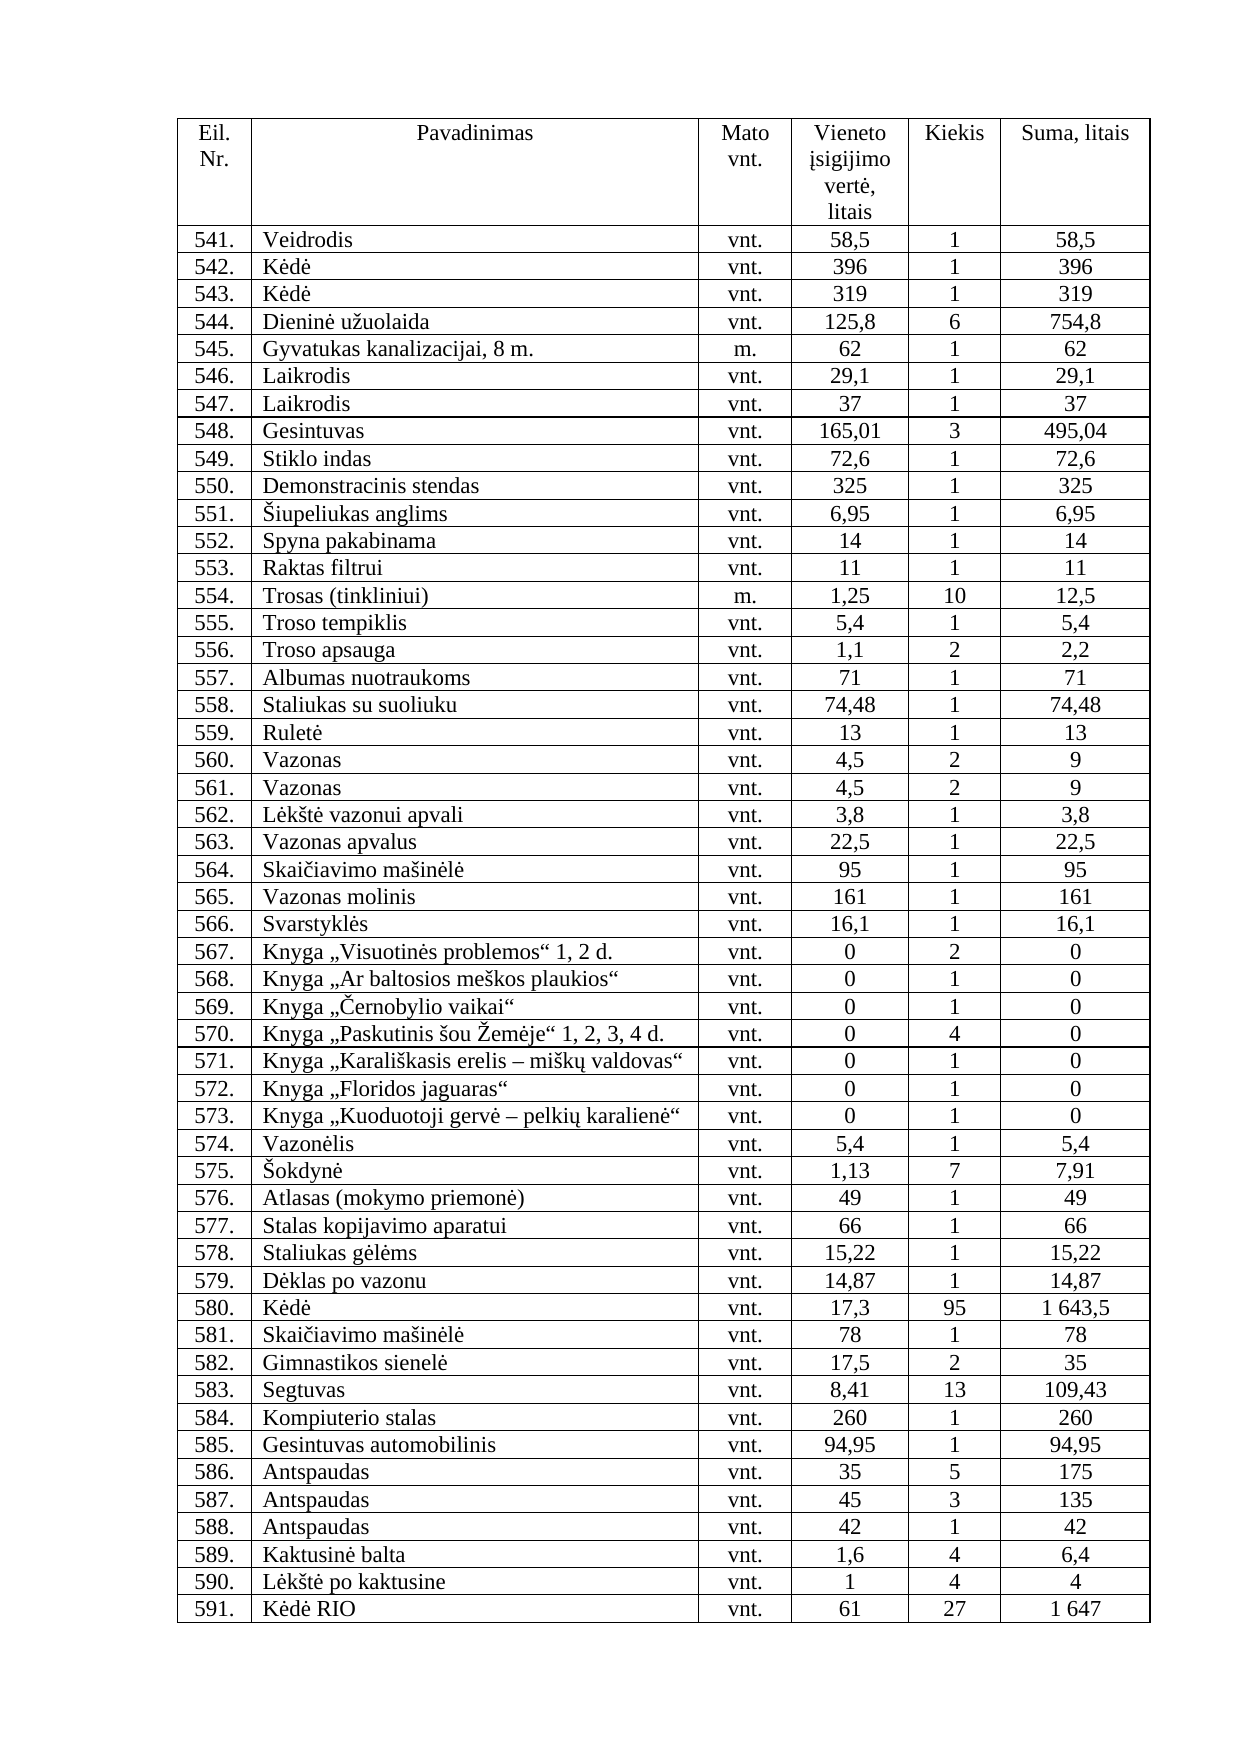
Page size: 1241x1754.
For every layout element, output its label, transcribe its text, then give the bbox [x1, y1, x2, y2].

table_cell 66 [1001, 1212, 1149, 1238]
table_cell 2 [909, 1349, 1000, 1375]
table_cell 1 [909, 1239, 1000, 1266]
table_cell vnt. [699, 1294, 791, 1320]
table_cell vnt. [699, 253, 791, 279]
table_cell 109,43 [1001, 1376, 1149, 1403]
table_cell Laikrodis [252, 390, 698, 416]
table_cell 27 [909, 1595, 1000, 1622]
table_cell 561. [178, 774, 251, 800]
table_cell 1 [909, 1102, 1000, 1129]
table_cell 325 [792, 472, 908, 498]
table_cell 22,5 [1001, 828, 1149, 855]
table_cell 15,22 [792, 1239, 908, 1266]
table_cell Knyga „Karališkasis erelis – miškų valdovas“ [252, 1048, 698, 1074]
table_cell m. [699, 582, 791, 608]
table_cell Staliukas su suoliuku [252, 691, 698, 718]
table_cell vnt. [699, 390, 791, 416]
table_cell 566. [178, 911, 251, 937]
table_cell 591. [178, 1595, 251, 1622]
table_cell 396 [1001, 253, 1149, 279]
table_cell 581. [178, 1321, 251, 1348]
table_cell 1 [909, 1075, 1000, 1101]
table_cell Raktas filtrui [252, 554, 698, 581]
table_cell m. [699, 335, 791, 362]
table_cell 1 [909, 1321, 1000, 1348]
table_cell 0 [792, 1048, 908, 1074]
table_cell vnt. [699, 418, 791, 444]
table_cell 579. [178, 1267, 251, 1293]
table_cell 9 [1001, 746, 1149, 772]
table_cell vnt. [699, 1568, 791, 1594]
table_cell Ruletė [252, 719, 698, 745]
table_cell 319 [1001, 280, 1149, 307]
table_cell vnt. [699, 1431, 791, 1457]
table_cell 573. [178, 1102, 251, 1129]
table_cell Stalas kopijavimo aparatui [252, 1212, 698, 1238]
table_cell 1 [909, 253, 1000, 279]
table_cell 135 [1001, 1486, 1149, 1512]
table_cell 3,8 [792, 801, 908, 827]
table_cell 260 [792, 1404, 908, 1430]
table_cell vnt. [699, 1513, 791, 1539]
table_cell 569. [178, 993, 251, 1019]
table_cell Šiupeliukas anglims [252, 500, 698, 526]
table_cell 78 [792, 1321, 908, 1348]
table_cell vnt. [699, 1459, 791, 1485]
table_cell vnt. [699, 308, 791, 334]
table_cell 572. [178, 1075, 251, 1101]
table_cell Lėkštė vazonui apvali [252, 801, 698, 827]
table_cell vnt. [699, 226, 791, 252]
table_cell Gesintuvas automobilinis [252, 1431, 698, 1457]
table_cell 574. [178, 1130, 251, 1156]
table_cell vnt. [699, 1075, 791, 1101]
table_cell 11 [1001, 554, 1149, 581]
table_header Mato vnt. [699, 119, 791, 224]
table_cell 560. [178, 746, 251, 772]
table_cell 558. [178, 691, 251, 718]
table_cell vnt. [699, 1130, 791, 1156]
table_cell 61 [792, 1595, 908, 1622]
table_cell 0 [792, 1102, 908, 1129]
table_cell 13 [792, 719, 908, 745]
table_cell 541. [178, 226, 251, 252]
table_cell 576. [178, 1185, 251, 1211]
table_cell 4 [909, 1541, 1000, 1567]
table_cell 559. [178, 719, 251, 745]
table_cell Kėdė RIO [252, 1595, 698, 1622]
table_cell 0 [792, 1020, 908, 1046]
table_cell 16,1 [1001, 911, 1149, 937]
table_cell 1 [909, 691, 1000, 718]
table_cell 1 [909, 1267, 1000, 1293]
table_cell Knyga „Ar baltosios meškos plaukios“ [252, 965, 698, 992]
table_cell 62 [792, 335, 908, 362]
table_cell 325 [1001, 472, 1149, 498]
table_cell Atlasas (mokymo priemonė) [252, 1185, 698, 1211]
table_cell Staliukas gėlėms [252, 1239, 698, 1266]
table_cell vnt. [699, 856, 791, 882]
table_cell 2,2 [1001, 637, 1149, 663]
table_cell 5,4 [1001, 1130, 1149, 1156]
table_cell 1 [909, 1431, 1000, 1457]
table_cell 550. [178, 472, 251, 498]
table_cell 14 [792, 527, 908, 553]
table_cell Trosas (tinkliniui) [252, 582, 698, 608]
table_cell 71 [792, 664, 908, 690]
table_cell 396 [792, 253, 908, 279]
table_cell 1 [909, 828, 1000, 855]
table_cell 1 [909, 719, 1000, 745]
table_cell Dėklas po vazonu [252, 1267, 698, 1293]
table_cell 1,13 [792, 1157, 908, 1183]
table_cell 567. [178, 938, 251, 964]
table_cell 37 [792, 390, 908, 416]
table_cell 94,95 [1001, 1431, 1149, 1457]
table_cell 6,95 [792, 500, 908, 526]
table_cell Gyvatukas kanalizacijai, 8 m. [252, 335, 698, 362]
table_cell vnt. [699, 1157, 791, 1183]
table_cell Antspaudas [252, 1513, 698, 1539]
table_cell 4 [909, 1020, 1000, 1046]
table_cell 1 [909, 1404, 1000, 1430]
table_cell vnt. [699, 280, 791, 307]
table_cell 571. [178, 1048, 251, 1074]
table_cell 2 [909, 938, 1000, 964]
table_cell 260 [1001, 1404, 1149, 1430]
table_cell 495,04 [1001, 418, 1149, 444]
table_cell 1 [909, 500, 1000, 526]
table_cell Albumas nuotraukoms [252, 664, 698, 690]
table_cell 0 [1001, 1020, 1149, 1046]
table_cell 1 [909, 965, 1000, 992]
table_cell vnt. [699, 554, 791, 581]
table_cell 6 [909, 308, 1000, 334]
table_cell 16,1 [792, 911, 908, 937]
table_cell Knyga „Černobylio vaikai“ [252, 993, 698, 1019]
table_cell 14 [1001, 527, 1149, 553]
table_cell 74,48 [1001, 691, 1149, 718]
table_cell 1,1 [792, 637, 908, 663]
table_cell 4 [909, 1568, 1000, 1594]
table_cell 543. [178, 280, 251, 307]
table_cell 546. [178, 363, 251, 389]
table_cell 551. [178, 500, 251, 526]
table_cell 553. [178, 554, 251, 581]
table_cell 580. [178, 1294, 251, 1320]
table_cell 584. [178, 1404, 251, 1430]
table_cell 42 [792, 1513, 908, 1539]
table_cell 589. [178, 1541, 251, 1567]
table_cell 13 [1001, 719, 1149, 745]
table_cell 588. [178, 1513, 251, 1539]
table_cell 95 [909, 1294, 1000, 1320]
table_cell Veidrodis [252, 226, 698, 252]
table_cell 545. [178, 335, 251, 362]
table_cell Demonstracinis stendas [252, 472, 698, 498]
table_cell 1 [909, 1212, 1000, 1238]
table_cell 549. [178, 445, 251, 471]
table_cell 7 [909, 1157, 1000, 1183]
table_cell vnt. [699, 965, 791, 992]
table_cell 6,4 [1001, 1541, 1149, 1567]
table_cell 554. [178, 582, 251, 608]
table_cell vnt. [699, 500, 791, 526]
table_cell 94,95 [792, 1431, 908, 1457]
table_cell 552. [178, 527, 251, 553]
table_cell vnt. [699, 801, 791, 827]
table_cell 4,5 [792, 774, 908, 800]
table_cell vnt. [699, 664, 791, 690]
table_cell 1 [909, 883, 1000, 909]
table_cell Segtuvas [252, 1376, 698, 1403]
table_cell 9 [1001, 774, 1149, 800]
table_cell 577. [178, 1212, 251, 1238]
table_cell 6,95 [1001, 500, 1149, 526]
table_cell 570. [178, 1020, 251, 1046]
table_cell 22,5 [792, 828, 908, 855]
table_cell 17,3 [792, 1294, 908, 1320]
table_cell 1,6 [792, 1541, 908, 1567]
table_cell 1 [909, 472, 1000, 498]
table_cell Kėdė [252, 1294, 698, 1320]
table_cell 0 [1001, 1048, 1149, 1074]
table_cell 1 643,5 [1001, 1294, 1149, 1320]
table_header Vieneto įsigijimo vertė, litais [792, 119, 908, 224]
table_cell 72,6 [1001, 445, 1149, 471]
table_cell 754,8 [1001, 308, 1149, 334]
table_cell 45 [792, 1486, 908, 1512]
table_cell Lėkštė po kaktusine [252, 1568, 698, 1594]
table_header Pavadinimas [252, 119, 698, 224]
table_cell Vazonas apvalus [252, 828, 698, 855]
table_cell 1 [909, 226, 1000, 252]
table_cell 4 [1001, 1568, 1149, 1594]
table_cell 548. [178, 418, 251, 444]
table_cell vnt. [699, 938, 791, 964]
table_cell 95 [1001, 856, 1149, 882]
table_cell 565. [178, 883, 251, 909]
table_cell 0 [792, 938, 908, 964]
table_cell 568. [178, 965, 251, 992]
table_cell vnt. [699, 1349, 791, 1375]
table_cell vnt. [699, 1239, 791, 1266]
table_cell Knyga „Floridos jaguaras“ [252, 1075, 698, 1101]
table_cell 175 [1001, 1459, 1149, 1485]
table_cell vnt. [699, 363, 791, 389]
table_cell Troso tempiklis [252, 609, 698, 636]
table_cell Šokdynė [252, 1157, 698, 1183]
table_cell Dieninė užuolaida [252, 308, 698, 334]
table_cell vnt. [699, 993, 791, 1019]
table_cell 1 [909, 664, 1000, 690]
table_cell vnt. [699, 1102, 791, 1129]
table_cell 555. [178, 609, 251, 636]
table_cell 5,4 [792, 609, 908, 636]
table_cell 1 [909, 1513, 1000, 1539]
table_cell vnt. [699, 1267, 791, 1293]
table_cell Kompiuterio stalas [252, 1404, 698, 1430]
table_cell Stiklo indas [252, 445, 698, 471]
table_cell 1 [792, 1568, 908, 1594]
table_cell 1 [909, 1048, 1000, 1074]
table_cell 0 [1001, 993, 1149, 1019]
table_cell 547. [178, 390, 251, 416]
table_cell Knyga „Kuoduotoji gervė – pelkių karalienė“ [252, 1102, 698, 1129]
table_cell vnt. [699, 1486, 791, 1512]
table_cell 161 [792, 883, 908, 909]
table_cell Knyga „Visuotinės problemos“ 1, 2 d. [252, 938, 698, 964]
table_cell 15,22 [1001, 1239, 1149, 1266]
table_cell Gimnastikos sienelė [252, 1349, 698, 1375]
table_cell vnt. [699, 445, 791, 471]
table_cell Vazonas [252, 746, 698, 772]
table_cell 58,5 [1001, 226, 1149, 252]
table_cell 3 [909, 1486, 1000, 1512]
table_cell 71 [1001, 664, 1149, 690]
table_cell Vazonas [252, 774, 698, 800]
table_cell 49 [792, 1185, 908, 1211]
table_cell vnt. [699, 883, 791, 909]
table_cell vnt. [699, 774, 791, 800]
table_cell vnt. [699, 1376, 791, 1403]
table_cell 2 [909, 774, 1000, 800]
table_cell vnt. [699, 911, 791, 937]
table_cell 13 [909, 1376, 1000, 1403]
table_cell 72,6 [792, 445, 908, 471]
table_cell Svarstyklės [252, 911, 698, 937]
table_cell Spyna pakabinama [252, 527, 698, 553]
table_cell vnt. [699, 1595, 791, 1622]
table_cell Knyga „Paskutinis šou Žemėje“ 1, 2, 3, 4 d. [252, 1020, 698, 1046]
table_cell 542. [178, 253, 251, 279]
table_cell 29,1 [1001, 363, 1149, 389]
table_cell 35 [792, 1459, 908, 1485]
table_cell 29,1 [792, 363, 908, 389]
table_cell vnt. [699, 828, 791, 855]
table_cell 1 [909, 527, 1000, 553]
table_cell 590. [178, 1568, 251, 1594]
table_cell 2 [909, 746, 1000, 772]
table_cell vnt. [699, 1020, 791, 1046]
table_cell 5,4 [1001, 609, 1149, 636]
table_cell 165,01 [792, 418, 908, 444]
table_cell 74,48 [792, 691, 908, 718]
table_cell 14,87 [792, 1267, 908, 1293]
table_cell 587. [178, 1486, 251, 1512]
table_cell 583. [178, 1376, 251, 1403]
table_cell 1 [909, 445, 1000, 471]
table_cell 1 [909, 911, 1000, 937]
table_cell 3 [909, 418, 1000, 444]
table_cell 42 [1001, 1513, 1149, 1539]
table_cell Laikrodis [252, 363, 698, 389]
table_cell 563. [178, 828, 251, 855]
table_cell 3,8 [1001, 801, 1149, 827]
table_cell 125,8 [792, 308, 908, 334]
table_cell vnt. [699, 609, 791, 636]
table_cell 582. [178, 1349, 251, 1375]
table_cell vnt. [699, 1212, 791, 1238]
table_cell vnt. [699, 746, 791, 772]
table_header Kiekis [909, 119, 1000, 224]
table_cell vnt. [699, 1321, 791, 1348]
table_cell Troso apsauga [252, 637, 698, 663]
table_header Eil. Nr. [178, 119, 251, 224]
table_cell 66 [792, 1212, 908, 1238]
table_cell 1 [909, 993, 1000, 1019]
table_cell Kėdė [252, 253, 698, 279]
table_cell 556. [178, 637, 251, 663]
table_cell 12,5 [1001, 582, 1149, 608]
table_cell 8,41 [792, 1376, 908, 1403]
table_cell 78 [1001, 1321, 1149, 1348]
table_cell 1 [909, 856, 1000, 882]
table_cell 62 [1001, 335, 1149, 362]
table_cell 1,25 [792, 582, 908, 608]
table_cell Antspaudas [252, 1486, 698, 1512]
table_cell 1 [909, 280, 1000, 307]
table_cell 564. [178, 856, 251, 882]
table_cell 585. [178, 1431, 251, 1457]
table_cell vnt. [699, 472, 791, 498]
table_cell 1 [909, 363, 1000, 389]
table_cell 17,5 [792, 1349, 908, 1375]
table_cell 1 [909, 335, 1000, 362]
table_cell 1 [909, 554, 1000, 581]
table_cell 0 [1001, 938, 1149, 964]
table_cell 5,4 [792, 1130, 908, 1156]
table_cell vnt. [699, 1404, 791, 1430]
table_cell vnt. [699, 1185, 791, 1211]
table_cell Gesintuvas [252, 418, 698, 444]
table_cell vnt. [699, 637, 791, 663]
table_cell 1 [909, 390, 1000, 416]
table_cell vnt. [699, 1048, 791, 1074]
table_cell 1 647 [1001, 1595, 1149, 1622]
table_cell 11 [792, 554, 908, 581]
table_cell Kaktusinė balta [252, 1541, 698, 1567]
table_cell vnt. [699, 691, 791, 718]
table_cell Antspaudas [252, 1459, 698, 1485]
table_cell Skaičiavimo mašinėlė [252, 856, 698, 882]
table_cell Kėdė [252, 280, 698, 307]
table_cell 95 [792, 856, 908, 882]
table_cell 586. [178, 1459, 251, 1485]
table_cell vnt. [699, 719, 791, 745]
table_cell 319 [792, 280, 908, 307]
table_cell 0 [792, 993, 908, 1019]
table_cell 1 [909, 801, 1000, 827]
table_cell 49 [1001, 1185, 1149, 1211]
table_cell Vazonas molinis [252, 883, 698, 909]
table_cell 35 [1001, 1349, 1149, 1375]
table_cell 1 [909, 609, 1000, 636]
table_cell 0 [1001, 965, 1149, 992]
table_cell 1 [909, 1130, 1000, 1156]
table_cell 557. [178, 664, 251, 690]
table_cell 37 [1001, 390, 1149, 416]
table_cell vnt. [699, 527, 791, 553]
table_cell 7,91 [1001, 1157, 1149, 1183]
table_cell vnt. [699, 1541, 791, 1567]
table_cell 161 [1001, 883, 1149, 909]
table_cell 544. [178, 308, 251, 334]
table_cell 0 [792, 965, 908, 992]
table_cell 0 [1001, 1102, 1149, 1129]
table_cell 4,5 [792, 746, 908, 772]
table_header Suma, litais [1001, 119, 1149, 224]
table_cell Skaičiavimo mašinėlė [252, 1321, 698, 1348]
table_cell 562. [178, 801, 251, 827]
table_cell 575. [178, 1157, 251, 1183]
table_cell 0 [1001, 1075, 1149, 1101]
table_cell 578. [178, 1239, 251, 1266]
table_cell 10 [909, 582, 1000, 608]
table_cell 5 [909, 1459, 1000, 1485]
table_cell 14,87 [1001, 1267, 1149, 1293]
table_cell 2 [909, 637, 1000, 663]
table_cell 58,5 [792, 226, 908, 252]
table_cell 1 [909, 1185, 1000, 1211]
table_cell Vazonėlis [252, 1130, 698, 1156]
table_cell 0 [792, 1075, 908, 1101]
